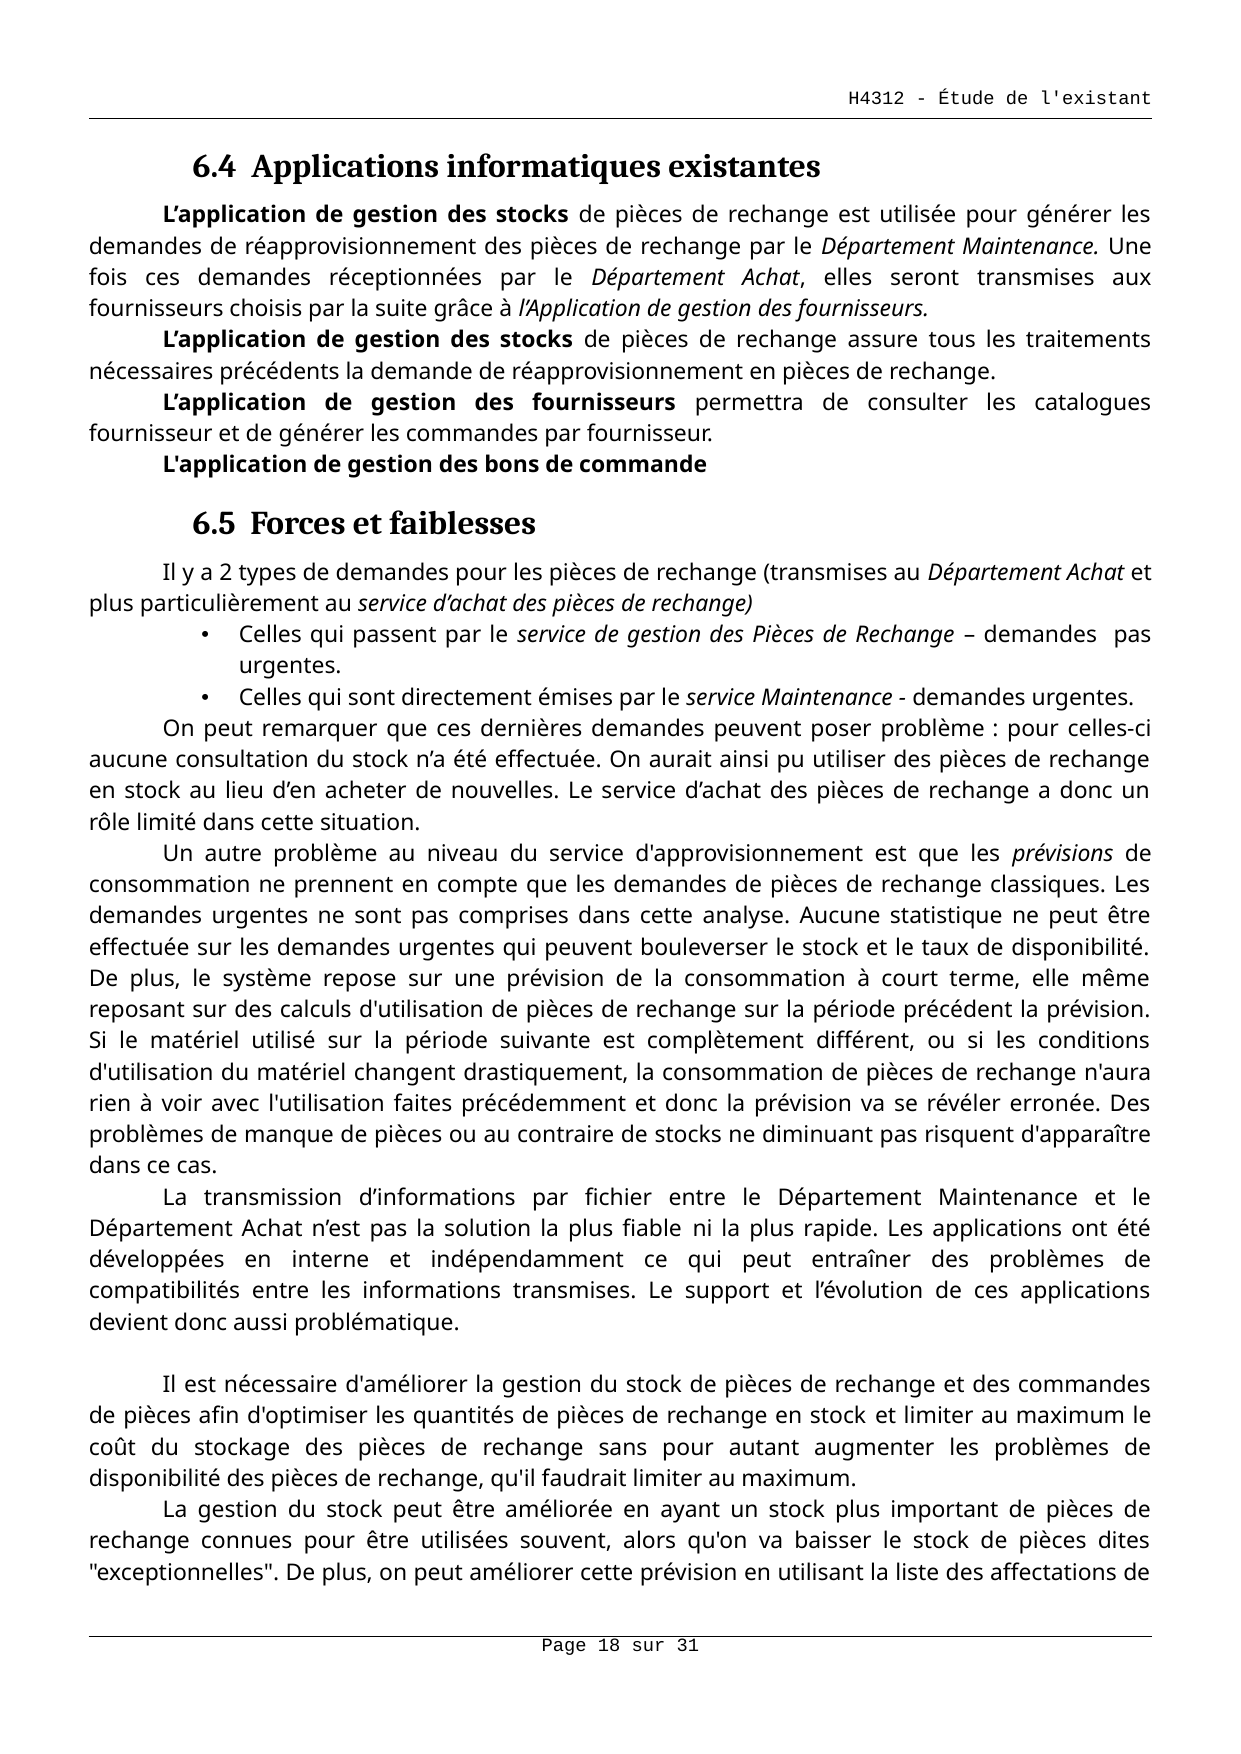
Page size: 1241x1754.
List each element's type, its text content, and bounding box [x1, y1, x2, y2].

subtitle Forces et faiblesses [133, 504, 1152, 543]
list Celles qui sont directement émises par le service Maintenance - demandes urgentes. [201, 680, 1152, 712]
text On peut remarquer que ces dernières demandes peuvent poser problème : pour celles-ci aucune consultation du stock n’a été effectuée. On aurait ainsi pu utiliser des pièces de rechange en stock au lieu d’en acheter de nouvelles. Le service d’achat des pièces de rechange a donc un rôle limité dans cette situation. [88, 712, 1152, 837]
text La transmission d’informations par fichier entre le Département Maintenance et le Département Achat n’est pas la solution la plus fiable ni la plus rapide. Les applications ont été développées en interne et indépendamment ce qui peut entraîner des problèmes de compatibilités entre les informations transmises. Le support et l’évolution de ces applications devient donc aussi problématique. [88, 1180, 1152, 1337]
subtitle Applications informatiques existantes [133, 147, 1152, 186]
text Il y a 2 types de demandes pour les pièces de rechange (transmises au Département Achat et plus particulièrement au service d’achat des pièces de rechange) [88, 555, 1152, 618]
text L'application de gestion des bons de commande [88, 448, 1152, 479]
text Il est nécessaire d'améliorer la gestion du stock de pièces de rechange et des commandes de pièces afin d'optimiser les quantités de pièces de rechange en stock et limiter au maximum le coût du stockage des pièces de rechange sans pour autant augmenter les problèmes de disponibilité des pièces de rechange, qu'il faudrait limiter au maximum. [88, 1368, 1152, 1493]
text L’application de gestion des stocks de pièces de rechange assure tous les traitements nécessaires précédents la demande de réapprovisionnement en pièces de rechange. [88, 323, 1152, 386]
text La gestion du stock peut être améliorée en ayant un stock plus important de pièces de rechange connues pour être utilisées souvent, alors qu'on va baisser le stock de pièces dites "exceptionnelles". De plus, on peut améliorer cette prévision en utilisant la liste des affectations de [88, 1493, 1152, 1587]
text Un autre problème au niveau du service d'approvisionnement est que les prévisions de consommation ne prennent en compte que les demandes de pièces de rechange classiques. Les demandes urgentes ne sont pas comprises dans cette analyse. Aucune statistique ne peut être effectuée sur les demandes urgentes qui peuvent bouleverser le stock et le taux de disponibilité. De plus, le système repose sur une prévision de la consommation à court terme, elle même reposant sur des calculs d'utilisation de pièces de rechange sur la période précédent la prévision. Si le matériel utilisé sur la période suivante est complètement différent, ou si les conditions d'utilisation du matériel changent drastiquement, la consommation de pièces de rechange n'aura rien à voir avec l'utilisation faites précédemment et donc la prévision va se révéler erronée. Des problèmes de manque de pièces ou au contraire de stocks ne diminuant pas risquent d'apparaître dans ce cas. [88, 837, 1152, 1180]
text L’application de gestion des fournisseurs permettra de consulter les catalogues fournisseur et de générer les commandes par fournisseur. [88, 386, 1152, 448]
list Celles qui passent par le service de gestion des Pièces de Rechange – demandes pas urgentes. [201, 618, 1152, 680]
text L’application de gestion des stocks de pièces de rechange est utilisée pour générer les demandes de réapprovisionnement des pièces de rechange par le Département Maintenance. Une fois ces demandes réceptionnées par le Département Achat, elles seront transmises aux fournisseurs choisis par la suite grâce à l’Application de gestion des fournisseurs. [88, 198, 1152, 323]
